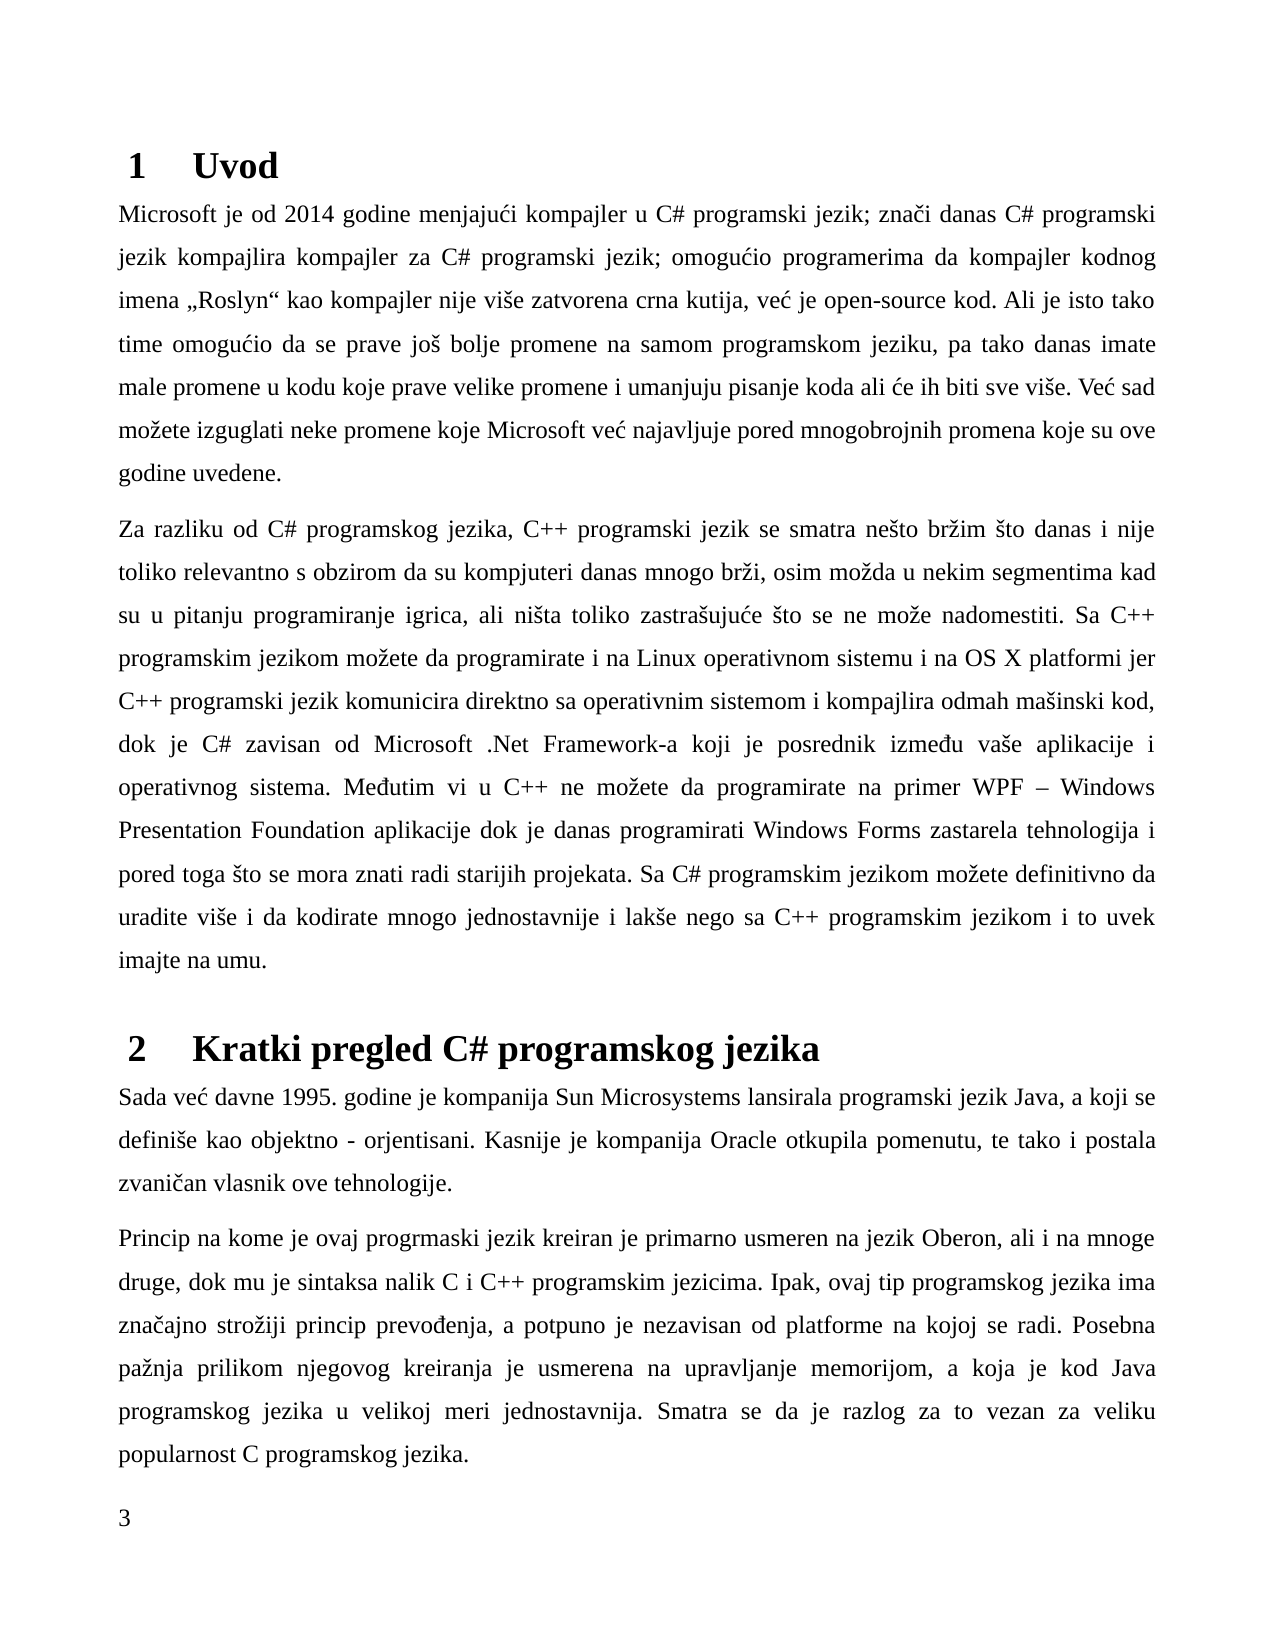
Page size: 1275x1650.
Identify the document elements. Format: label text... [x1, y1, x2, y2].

subtitle Uvod [118, 143, 1157, 187]
text Za razliku od C# programskog jezika, C++ programski jezik se smatra nešto bržim što danas i nije toliko relevantno s obzirom da su kompjuteri danas mnogo brži, osim možda u nekim segmentima kad su u pitanju programiranje igrica, ali ništa toliko zastrašujuće što se ne može nadomestiti. Sa C++ programskim jezikom možete da programirate i na Linux operativnom sistemu i na OS X platformi jer C++ programski jezik komunicira direktno sa operativnim sistemom i kompajlira odmah mašinski kod, dok je C# zavisan od Microsoft .Net Framework-a koji je posrednik između vaše aplikacije i operativnog sistema. Međutim vi u C++ ne možete da programirate na primer WPF – Windows Presentation Foundation aplikacije dok je danas programirati Windows Forms zastarela tehnologija i pored toga što se mora znati radi starijih projekata. Sa C# programskim jezikom možete definitivno da uradite više i da kodirate mnogo jednostavnije i lakše nego sa C++ programskim jezikom i to uvek imajte na umu. [118, 514, 1157, 974]
subtitle Kratki pregled C# programskog jezika [118, 1026, 1157, 1069]
text Princip na kome je ovaj progrmaski jezik kreiran je primarno usmeren na jezik Oberon, ali i na mnoge druge, dok mu je sintaksa nalik C i C++ programskim jezicima. Ipak, ovaj tip programskog jezika ima značajno strožiji princip prevođenja, a potpuno je nezavisan od platforme na kojoj se radi. Posebna pažnja prilikom njegovog kreiranja je usmerena na upravljanje memorijom, a koja je kod Java programskog jezika u velikoj meri jednostavnija. Smatra se da je razlog za to vezan za veliku popularnost C programskog jezika. [118, 1223, 1157, 1468]
text Microsoft je od 2014 godine menjajući kompajler u C# programski jezik; znači danas C# programski jezik kompajlira kompajler za C# programski jezik; omogućio programerima da kompajler kodnog imena „Roslyn“ kao kompajler nije više zatvorena crna kutija, već je open-source kod. Ali je isto tako time omogućio da se prave još bolje promene na samom programskom jeziku, pa tako danas imate male promene u kodu koje prave velike promene i umanjuju pisanje koda ali će ih biti sve više. Već sad možete izguglati neke promene koje Microsoft već najavljuje pored mnogobrojnih promena koje su ove godine uvedene. [118, 199, 1157, 487]
subtitle Sada već davne 1995. godine je kompanija Sun Microsystems lansirala programski jezik Java, a koji se definiše kao objektno - orjentisani. Kasnije je kompanija Oracle otkupila pomenutu, te tako i postala zvaničan vlasnik ove tehnologije. [118, 1082, 1157, 1197]
